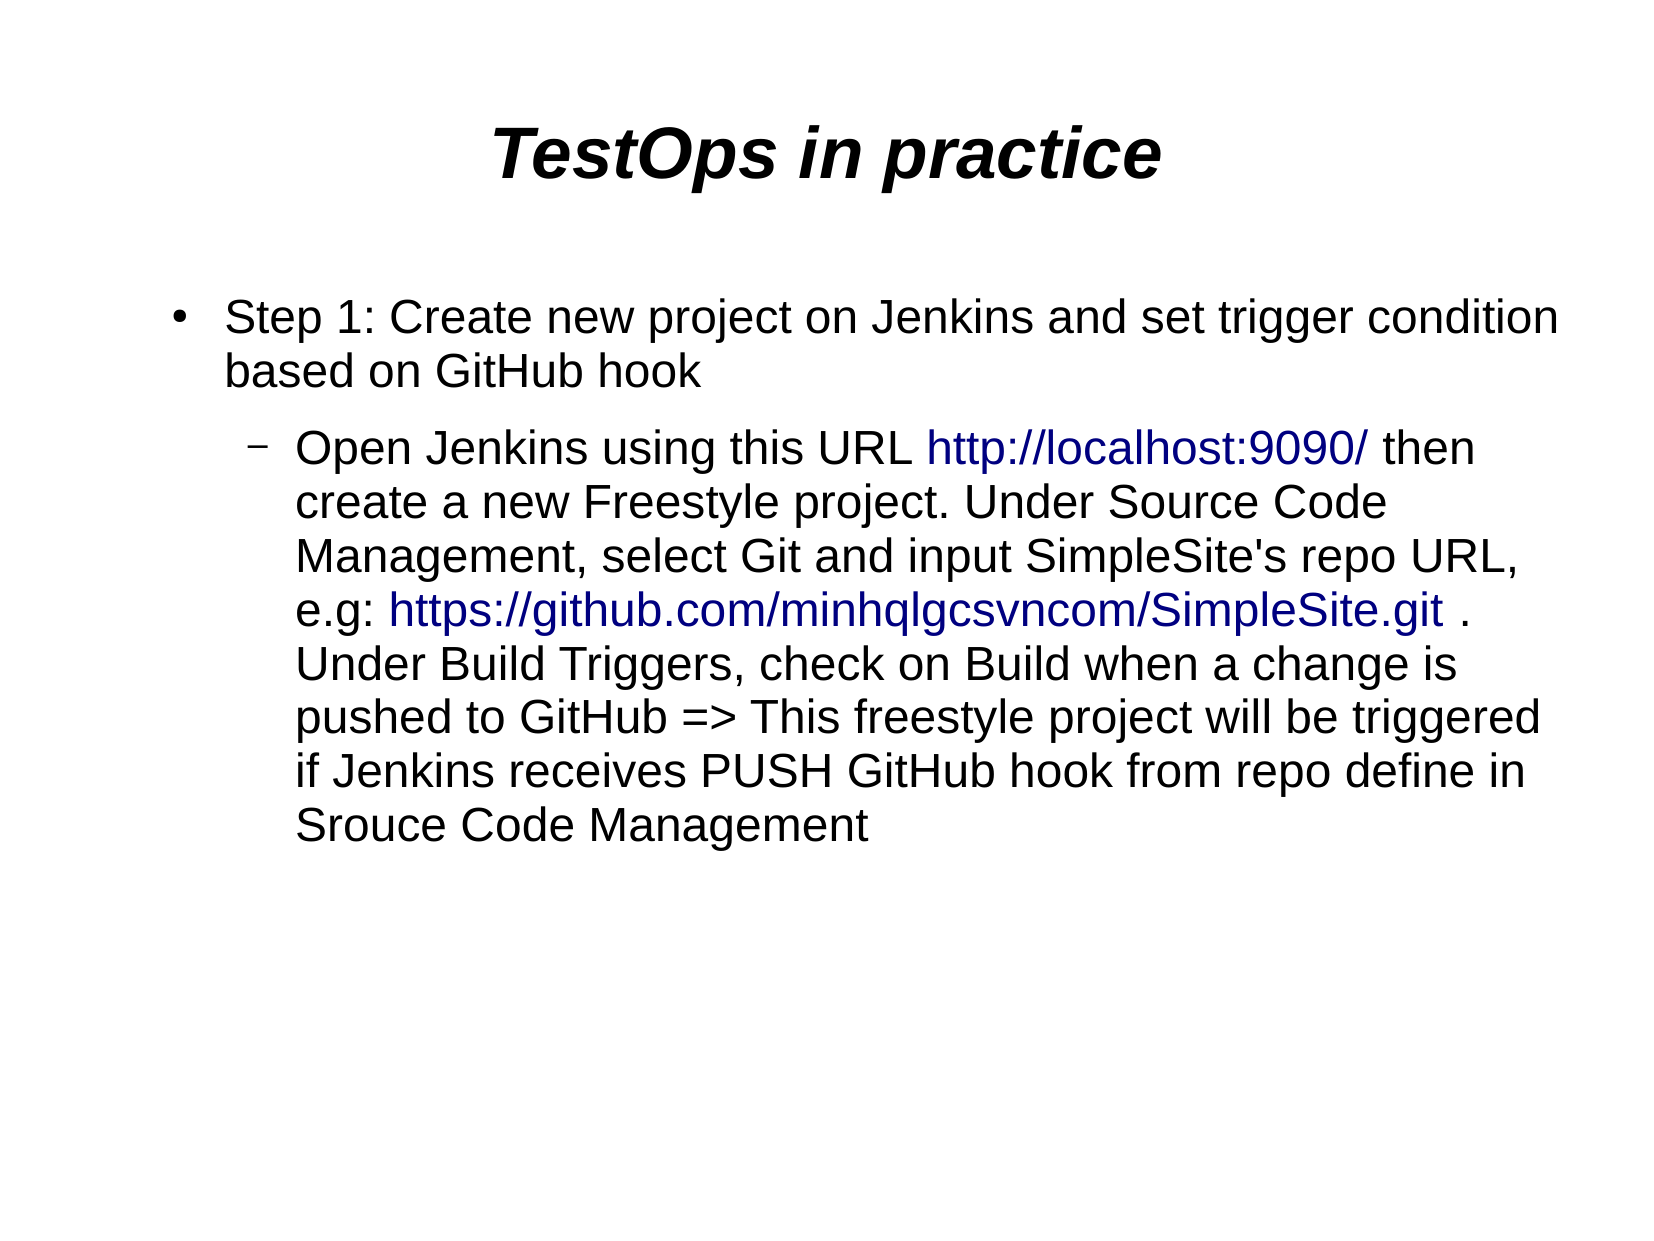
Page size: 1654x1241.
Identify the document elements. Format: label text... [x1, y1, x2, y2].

list Step 1: Create new project on Jenkins and set trigger condition based on GitHub hook Open Jenkins using this URL http://localhost:9090/ then create a new Freestyle project. Under Source Code Management, select Git and input SimpleSite's repo URL, e.g: https://github.com/minhqlgcsvncom/SimpleSite.git . Under Build Triggers, check on Build when a change is pushed to GitHub => This freestyle project will be triggered if Jenkins receives PUSH GitHub hook from repo define in Srouce Code Management [82, 290, 1571, 1231]
title TestOps in practice [82, 49, 1571, 257]
